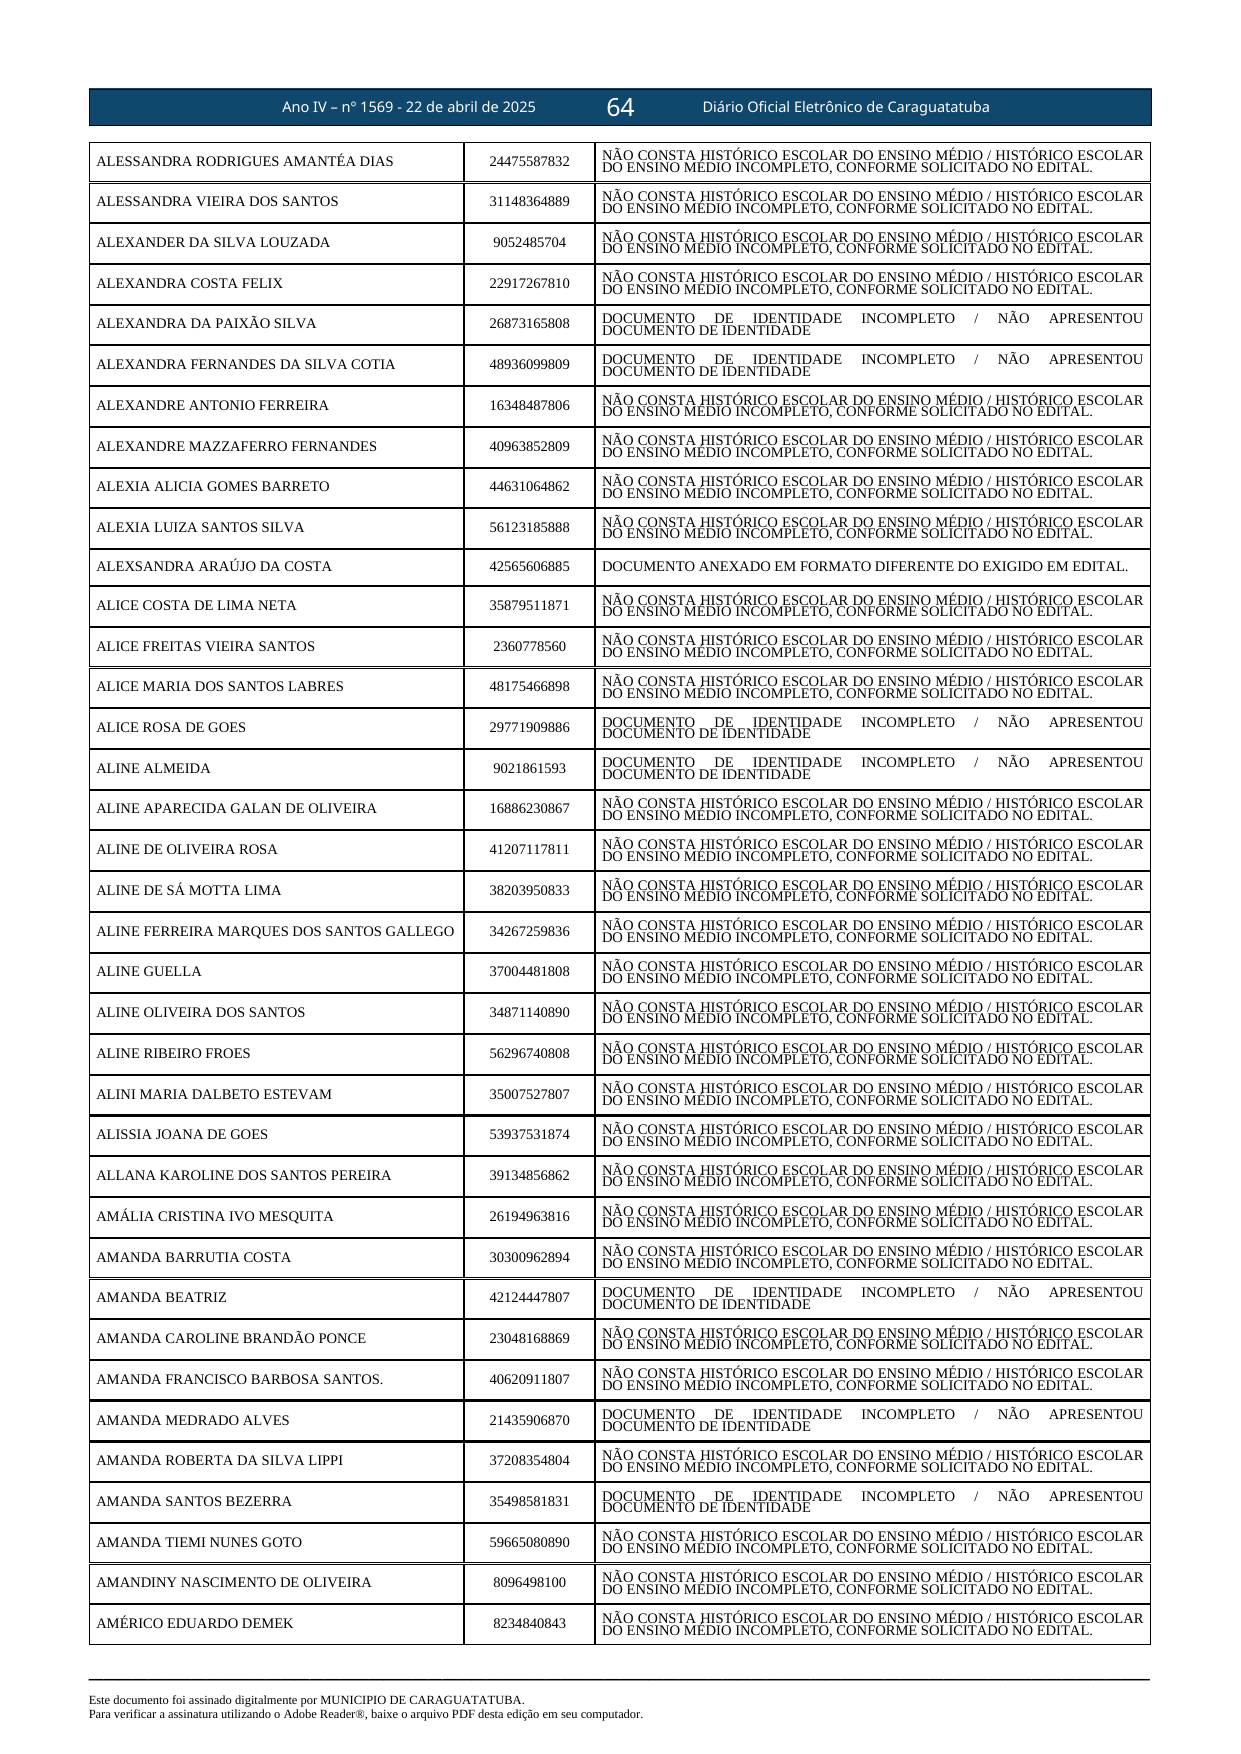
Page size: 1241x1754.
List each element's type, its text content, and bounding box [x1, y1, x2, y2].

table_cell ALINE ALMEIDA [90, 750, 463, 789]
table_cell ALESSANDRA RODRIGUES AMANTÉA DIAS [90, 143, 463, 181]
table_cell 22917267810 [465, 265, 594, 304]
table_cell DOCUMENTO DE IDENTIDADE INCOMPLETO / NÃO APRESENTOU DOCUMENTO DE IDENTIDADE [596, 346, 1150, 385]
table_cell ALINE GUELLA [90, 954, 463, 992]
table_cell 34267259836 [465, 913, 594, 952]
table_cell ALICE COSTA DE LIMA NETA [90, 587, 463, 626]
table_cell NÃO CONSTA HISTÓRICO ESCOLAR DO ENSINO MÉDIO / HISTÓRICO ESCOLAR DO ENSINO MÉDIO INCOMPLETO, CONFORME SOLICITADO NO EDITAL. [596, 1035, 1150, 1074]
table_cell 8096498100 [465, 1565, 594, 1603]
table_cell NÃO CONSTA HISTÓRICO ESCOLAR DO ENSINO MÉDIO / HISTÓRICO ESCOLAR DO ENSINO MÉDIO INCOMPLETO, CONFORME SOLICITADO NO EDITAL. [596, 1565, 1150, 1603]
table_cell ALEXANDRE ANTONIO FERREIRA [90, 387, 463, 426]
table_cell ALINI MARIA DALBETO ESTEVAM [90, 1076, 463, 1114]
table_cell NÃO CONSTA HISTÓRICO ESCOLAR DO ENSINO MÉDIO / HISTÓRICO ESCOLAR DO ENSINO MÉDIO INCOMPLETO, CONFORME SOLICITADO NO EDITAL. [596, 1076, 1150, 1114]
table_cell AMANDA SANTOS BEZERRA [90, 1483, 463, 1522]
table_cell AMANDA FRANCISCO BARBOSA SANTOS. [90, 1361, 463, 1399]
table_cell DOCUMENTO DE IDENTIDADE INCOMPLETO / NÃO APRESENTOU DOCUMENTO DE IDENTIDADE [596, 1402, 1150, 1440]
table_cell 9021861593 [465, 750, 594, 789]
table_cell NÃO CONSTA HISTÓRICO ESCOLAR DO ENSINO MÉDIO / HISTÓRICO ESCOLAR DO ENSINO MÉDIO INCOMPLETO, CONFORME SOLICITADO NO EDITAL. [596, 224, 1150, 263]
table_cell NÃO CONSTA HISTÓRICO ESCOLAR DO ENSINO MÉDIO / HISTÓRICO ESCOLAR DO ENSINO MÉDIO INCOMPLETO, CONFORME SOLICITADO NO EDITAL. [596, 143, 1150, 181]
table_cell DOCUMENTO DE IDENTIDADE INCOMPLETO / NÃO APRESENTOU DOCUMENTO DE IDENTIDADE [596, 306, 1150, 344]
table_cell 2360778560 [465, 628, 594, 666]
table_cell DOCUMENTO DE IDENTIDADE INCOMPLETO / NÃO APRESENTOU DOCUMENTO DE IDENTIDADE [596, 1280, 1150, 1318]
table_cell AMANDA BEATRIZ [90, 1280, 463, 1318]
table_cell AMANDA CAROLINE BRANDÃO PONCE [90, 1320, 463, 1359]
table_cell 48175466898 [465, 669, 594, 707]
table_cell AMANDA TIEMI NUNES GOTO [90, 1524, 463, 1562]
table_cell NÃO CONSTA HISTÓRICO ESCOLAR DO ENSINO MÉDIO / HISTÓRICO ESCOLAR DO ENSINO MÉDIO INCOMPLETO, CONFORME SOLICITADO NO EDITAL. [596, 913, 1150, 952]
table_cell AMANDA BARRUTIA COSTA [90, 1239, 463, 1277]
table_cell NÃO CONSTA HISTÓRICO ESCOLAR DO ENSINO MÉDIO / HISTÓRICO ESCOLAR DO ENSINO MÉDIO INCOMPLETO, CONFORME SOLICITADO NO EDITAL. [596, 791, 1150, 829]
table_cell ALEXIA LUIZA SANTOS SILVA [90, 509, 463, 548]
table_cell NÃO CONSTA HISTÓRICO ESCOLAR DO ENSINO MÉDIO / HISTÓRICO ESCOLAR DO ENSINO MÉDIO INCOMPLETO, CONFORME SOLICITADO NO EDITAL. [596, 265, 1150, 304]
table_cell ALICE ROSA DE GOES [90, 709, 463, 748]
table_cell ALLANA KAROLINE DOS SANTOS PEREIRA [90, 1157, 463, 1196]
table_cell 23048168869 [465, 1320, 594, 1359]
table_cell NÃO CONSTA HISTÓRICO ESCOLAR DO ENSINO MÉDIO / HISTÓRICO ESCOLAR DO ENSINO MÉDIO INCOMPLETO, CONFORME SOLICITADO NO EDITAL. [596, 669, 1150, 707]
table_cell 29771909886 [465, 709, 594, 748]
table_cell 59665080890 [465, 1524, 594, 1562]
table_cell NÃO CONSTA HISTÓRICO ESCOLAR DO ENSINO MÉDIO / HISTÓRICO ESCOLAR DO ENSINO MÉDIO INCOMPLETO, CONFORME SOLICITADO NO EDITAL. [596, 1157, 1150, 1196]
table_cell 38203950833 [465, 872, 594, 911]
table_cell NÃO CONSTA HISTÓRICO ESCOLAR DO ENSINO MÉDIO / HISTÓRICO ESCOLAR DO ENSINO MÉDIO INCOMPLETO, CONFORME SOLICITADO NO EDITAL. [596, 509, 1150, 548]
table_cell ALINE DE SÁ MOTTA LIMA [90, 872, 463, 911]
table_cell ALINE DE OLIVEIRA ROSA [90, 831, 463, 870]
table_cell 48936099809 [465, 346, 594, 385]
table_cell 35007527807 [465, 1076, 594, 1114]
table_cell 34871140890 [465, 994, 594, 1033]
table_cell NÃO CONSTA HISTÓRICO ESCOLAR DO ENSINO MÉDIO / HISTÓRICO ESCOLAR DO ENSINO MÉDIO INCOMPLETO, CONFORME SOLICITADO NO EDITAL. [596, 1117, 1150, 1155]
table_cell 42565606885 [465, 550, 594, 585]
table_cell NÃO CONSTA HISTÓRICO ESCOLAR DO ENSINO MÉDIO / HISTÓRICO ESCOLAR DO ENSINO MÉDIO INCOMPLETO, CONFORME SOLICITADO NO EDITAL. [596, 628, 1150, 666]
table_cell 30300962894 [465, 1239, 594, 1277]
table_cell ALESSANDRA VIEIRA DOS SANTOS [90, 184, 463, 222]
table_cell NÃO CONSTA HISTÓRICO ESCOLAR DO ENSINO MÉDIO / HISTÓRICO ESCOLAR DO ENSINO MÉDIO INCOMPLETO, CONFORME SOLICITADO NO EDITAL. [596, 1239, 1150, 1277]
table_cell ALEXANDRA FERNANDES DA SILVA COTIA [90, 346, 463, 385]
table_cell NÃO CONSTA HISTÓRICO ESCOLAR DO ENSINO MÉDIO / HISTÓRICO ESCOLAR DO ENSINO MÉDIO INCOMPLETO, CONFORME SOLICITADO NO EDITAL. [596, 831, 1150, 870]
table_cell NÃO CONSTA HISTÓRICO ESCOLAR DO ENSINO MÉDIO / HISTÓRICO ESCOLAR DO ENSINO MÉDIO INCOMPLETO, CONFORME SOLICITADO NO EDITAL. [596, 1524, 1150, 1562]
table_cell 44631064862 [465, 469, 594, 507]
table_cell NÃO CONSTA HISTÓRICO ESCOLAR DO ENSINO MÉDIO / HISTÓRICO ESCOLAR DO ENSINO MÉDIO INCOMPLETO, CONFORME SOLICITADO NO EDITAL. [596, 587, 1150, 626]
table_cell 35879511871 [465, 587, 594, 626]
table_cell 31148364889 [465, 184, 594, 222]
table_cell DOCUMENTO DE IDENTIDADE INCOMPLETO / NÃO APRESENTOU DOCUMENTO DE IDENTIDADE [596, 750, 1150, 789]
table_cell 40963852809 [465, 428, 594, 467]
table_cell NÃO CONSTA HISTÓRICO ESCOLAR DO ENSINO MÉDIO / HISTÓRICO ESCOLAR DO ENSINO MÉDIO INCOMPLETO, CONFORME SOLICITADO NO EDITAL. [596, 1443, 1150, 1481]
table_cell AMANDA ROBERTA DA SILVA LIPPI [90, 1443, 463, 1481]
table_cell 41207117811 [465, 831, 594, 870]
table_cell 56123185888 [465, 509, 594, 548]
table_cell ALINE RIBEIRO FROES [90, 1035, 463, 1074]
table_cell 24475587832 [465, 143, 594, 181]
table_cell ALINE APARECIDA GALAN DE OLIVEIRA [90, 791, 463, 829]
table_cell 16886230867 [465, 791, 594, 829]
table_cell ALICE FREITAS VIEIRA SANTOS [90, 628, 463, 666]
table_cell 53937531874 [465, 1117, 594, 1155]
table_cell ALICE MARIA DOS SANTOS LABRES [90, 669, 463, 707]
table_cell ALEXANDRE MAZZAFERRO FERNANDES [90, 428, 463, 467]
table_cell NÃO CONSTA HISTÓRICO ESCOLAR DO ENSINO MÉDIO / HISTÓRICO ESCOLAR DO ENSINO MÉDIO INCOMPLETO, CONFORME SOLICITADO NO EDITAL. [596, 469, 1150, 507]
table_cell 16348487806 [465, 387, 594, 426]
table_cell ALEXSANDRA ARAÚJO DA COSTA [90, 550, 463, 585]
table_cell ALEXANDER DA SILVA LOUZADA [90, 224, 463, 263]
table_cell NÃO CONSTA HISTÓRICO ESCOLAR DO ENSINO MÉDIO / HISTÓRICO ESCOLAR DO ENSINO MÉDIO INCOMPLETO, CONFORME SOLICITADO NO EDITAL. [596, 428, 1150, 467]
table_cell NÃO CONSTA HISTÓRICO ESCOLAR DO ENSINO MÉDIO / HISTÓRICO ESCOLAR DO ENSINO MÉDIO INCOMPLETO, CONFORME SOLICITADO NO EDITAL. [596, 872, 1150, 911]
table_cell 8234840843 [465, 1605, 594, 1644]
table_cell NÃO CONSTA HISTÓRICO ESCOLAR DO ENSINO MÉDIO / HISTÓRICO ESCOLAR DO ENSINO MÉDIO INCOMPLETO, CONFORME SOLICITADO NO EDITAL. [596, 387, 1150, 426]
table_cell DOCUMENTO DE IDENTIDADE INCOMPLETO / NÃO APRESENTOU DOCUMENTO DE IDENTIDADE [596, 1483, 1150, 1522]
table_cell NÃO CONSTA HISTÓRICO ESCOLAR DO ENSINO MÉDIO / HISTÓRICO ESCOLAR DO ENSINO MÉDIO INCOMPLETO, CONFORME SOLICITADO NO EDITAL. [596, 1361, 1150, 1399]
table_cell NÃO CONSTA HISTÓRICO ESCOLAR DO ENSINO MÉDIO / HISTÓRICO ESCOLAR DO ENSINO MÉDIO INCOMPLETO, CONFORME SOLICITADO NO EDITAL. [596, 1605, 1150, 1644]
table_cell ALEXANDRA COSTA FELIX [90, 265, 463, 304]
table_cell 39134856862 [465, 1157, 594, 1196]
table_cell 26194963816 [465, 1198, 594, 1237]
table_cell ALISSIA JOANA DE GOES [90, 1117, 463, 1155]
table_cell AMÉRICO EDUARDO DEMEK [90, 1605, 463, 1644]
table_cell NÃO CONSTA HISTÓRICO ESCOLAR DO ENSINO MÉDIO / HISTÓRICO ESCOLAR DO ENSINO MÉDIO INCOMPLETO, CONFORME SOLICITADO NO EDITAL. [596, 1320, 1150, 1359]
table_cell NÃO CONSTA HISTÓRICO ESCOLAR DO ENSINO MÉDIO / HISTÓRICO ESCOLAR DO ENSINO MÉDIO INCOMPLETO, CONFORME SOLICITADO NO EDITAL. [596, 994, 1150, 1033]
table_cell 21435906870 [465, 1402, 594, 1440]
table_cell ALINE FERREIRA MARQUES DOS SANTOS GALLEGO [90, 913, 463, 952]
table_cell AMANDINY NASCIMENTO DE OLIVEIRA [90, 1565, 463, 1603]
table_cell DOCUMENTO DE IDENTIDADE INCOMPLETO / NÃO APRESENTOU DOCUMENTO DE IDENTIDADE [596, 709, 1150, 748]
table_cell ALINE OLIVEIRA DOS SANTOS [90, 994, 463, 1033]
table_cell ALEXIA ALICIA GOMES BARRETO [90, 469, 463, 507]
table_cell AMANDA MEDRADO ALVES [90, 1402, 463, 1440]
table_cell DOCUMENTO ANEXADO EM FORMATO DIFERENTE DO EXIGIDO EM EDITAL. [596, 550, 1150, 585]
table_cell NÃO CONSTA HISTÓRICO ESCOLAR DO ENSINO MÉDIO / HISTÓRICO ESCOLAR DO ENSINO MÉDIO INCOMPLETO, CONFORME SOLICITADO NO EDITAL. [596, 954, 1150, 992]
table_cell 42124447807 [465, 1280, 594, 1318]
table_cell NÃO CONSTA HISTÓRICO ESCOLAR DO ENSINO MÉDIO / HISTÓRICO ESCOLAR DO ENSINO MÉDIO INCOMPLETO, CONFORME SOLICITADO NO EDITAL. [596, 184, 1150, 222]
table_cell AMÁLIA CRISTINA IVO MESQUITA [90, 1198, 463, 1237]
table_cell 9052485704 [465, 224, 594, 263]
table_cell 40620911807 [465, 1361, 594, 1399]
table_cell 37004481808 [465, 954, 594, 992]
table_cell NÃO CONSTA HISTÓRICO ESCOLAR DO ENSINO MÉDIO / HISTÓRICO ESCOLAR DO ENSINO MÉDIO INCOMPLETO, CONFORME SOLICITADO NO EDITAL. [596, 1198, 1150, 1237]
table_cell 26873165808 [465, 306, 594, 344]
table_cell 37208354804 [465, 1443, 594, 1481]
table_cell ALEXANDRA DA PAIXÃO SILVA [90, 306, 463, 344]
table_cell 56296740808 [465, 1035, 594, 1074]
table_cell 35498581831 [465, 1483, 594, 1522]
